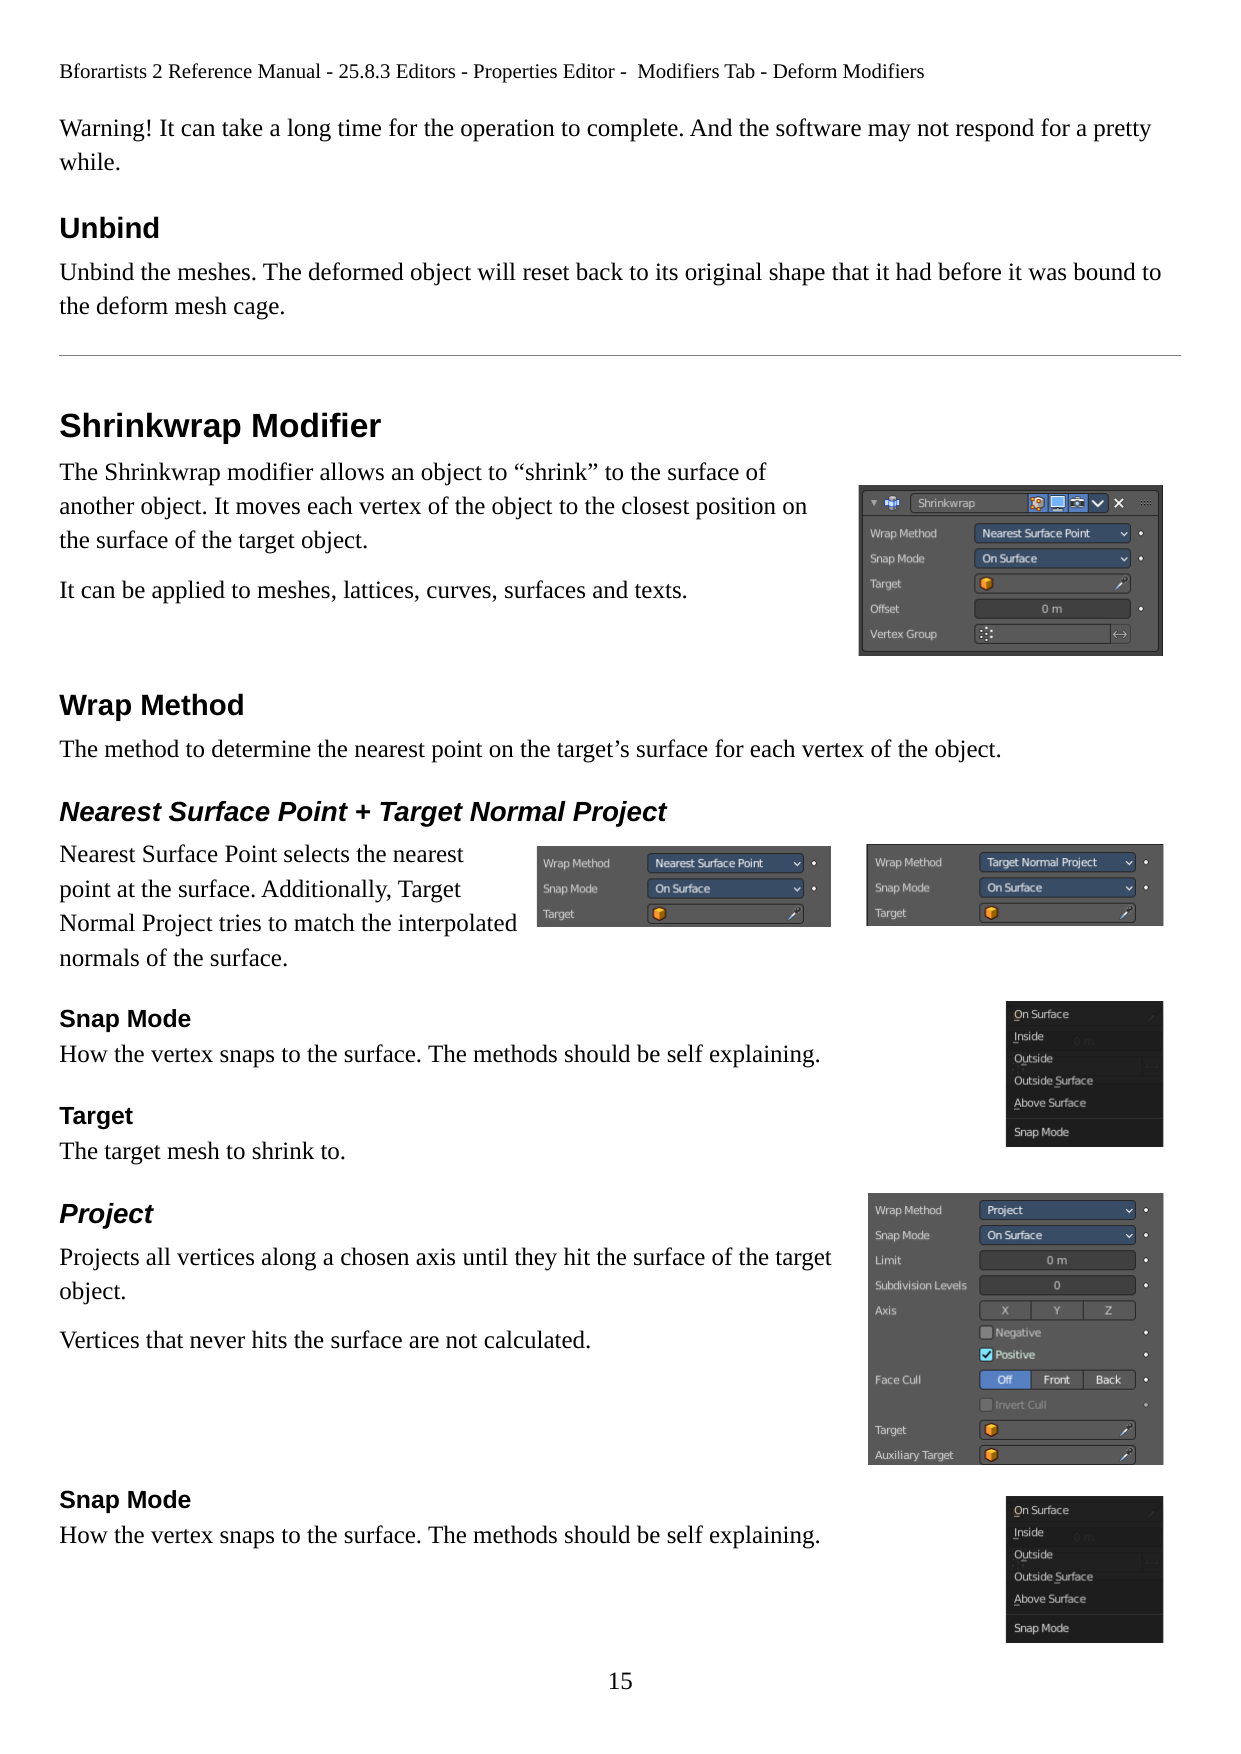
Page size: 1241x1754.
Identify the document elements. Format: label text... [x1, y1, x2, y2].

picture [858, 485, 1163, 656]
subtitle [1164, 1004, 1181, 1033]
text It can be applied to meshes, lattices, curves, surfaces and texts. [59, 575, 858, 603]
text Projects all vertices along a chosen axis until they hit the surface of the target object. [59, 1242, 868, 1305]
text Vertices that never hits the surface are not calculated. [59, 1325, 868, 1354]
picture [868, 1193, 1164, 1465]
text Warning! It can take a long time for the operation to complete. And the software may not respond for a pretty while. [59, 113, 1181, 176]
subtitle [1164, 1101, 1181, 1129]
subtitle Nearest Surface Point + Target Normal Project [59, 795, 1181, 827]
picture [1005, 1496, 1164, 1643]
text Unbind the meshes. The deformed object will reset back to its original shape that it had before it was bound to the deform mesh cage. [59, 257, 1181, 320]
text The method to determine the nearest point on the target’s surface for each vertex of the object. [59, 734, 1181, 762]
text How the vertex snaps to the surface. The methods should be self explaining. [59, 1520, 1005, 1548]
subtitle [1164, 1197, 1181, 1229]
picture [536, 846, 831, 927]
subtitle Snap Mode [59, 1004, 1005, 1033]
subtitle Shrinkwrap Modifier [59, 406, 1181, 444]
subtitle Project [59, 1197, 868, 1229]
subtitle Unbind [59, 211, 1181, 244]
picture [866, 844, 1164, 926]
subtitle Snap Mode [59, 1485, 1181, 1513]
picture [1005, 1001, 1164, 1147]
subtitle Target [59, 1101, 1005, 1129]
text The target mesh to shrink to. [59, 1136, 1181, 1164]
text The Shrinkwrap modifier allows an object to “shrink” to the surface of another object. It moves each vertex of the object to the closest position on the surface of the target object. [59, 457, 1181, 554]
text How the vertex snaps to the surface. The methods should be self explaining. [59, 1039, 1005, 1068]
subtitle Wrap Method [59, 687, 1181, 721]
text Nearest Surface Point selects the nearest point at the surface. Additionally, Target Normal Project tries to match the interpolated normals of the surface. [59, 927, 1181, 972]
